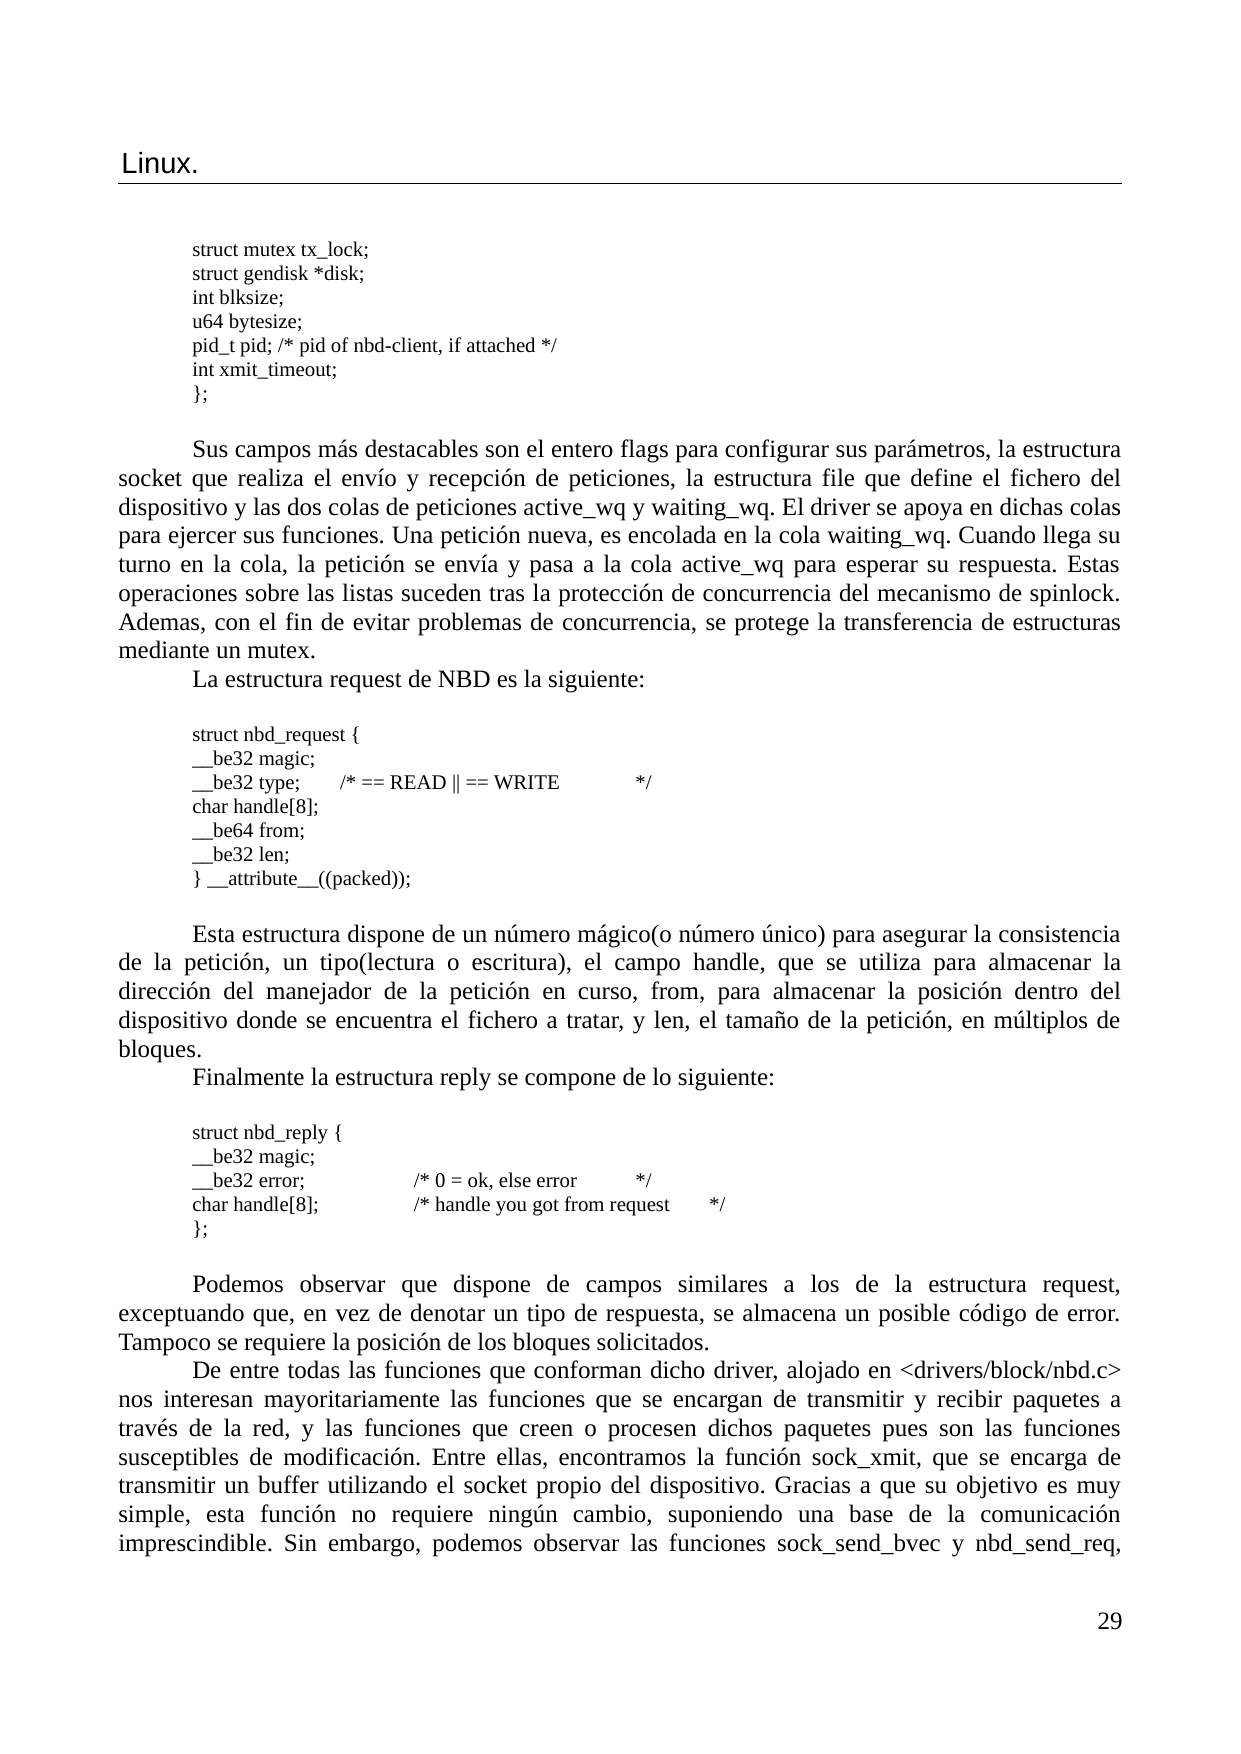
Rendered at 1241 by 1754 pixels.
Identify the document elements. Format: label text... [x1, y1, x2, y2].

text __be32 type; /* == READ || == WRITE */ [118, 770, 1122, 794]
text De entre todas las funciones que conforman dicho driver, alojado en <drivers/block/nbd.c> nos interesan mayoritariamente las funciones que se encargan de transmitir y recibir paquetes a través de la red, y las funciones que creen o procesen dichos paquetes pues son las funciones susceptibles de modificación. Entre ellas, encontramos la función sock_xmit, que se encarga de transmitir un buffer utilizando el socket propio del dispositivo. Gracias a que su objetivo es muy simple, esta función no requiere ningún cambio, suponiendo una base de la comunicación imprescindible. Sin embargo, podemos observar las funciones sock_send_bvec y nbd_send_req, [118, 1355, 1122, 1557]
text u64 bytesize; [118, 309, 1122, 333]
text pid_t pid; /* pid of nbd-client, if attached */ [118, 333, 1122, 357]
text __be32 magic; [118, 746, 1122, 770]
text struct nbd_reply { [118, 1120, 1122, 1144]
text int blksize; [118, 285, 1122, 309]
text __be64 from; [118, 818, 1122, 842]
text Sus campos más destacables son el entero flags para configurar sus parámetros, la estructura socket que realiza el envío y recepción de peticiones, la estructura file que define el fichero del dispositivo y las dos colas de peticiones active_wq y waiting_wq. El driver se apoya en dichas colas para ejercer sus funciones. Una petición nueva, es encolada en la cola waiting_wq. Cuando llega su turno en la cola, la petición se envía y pasa a la cola active_wq para esperar su respuesta. Estas operaciones sobre las listas suceden tras la protección de concurrencia del mecanismo de spinlock. Ademas, con el fin de evitar problemas de concurrencia, se protege la transferencia de estructuras mediante un mutex. [118, 434, 1122, 664]
text int xmit_timeout; [118, 357, 1122, 381]
text La estructura request de NBD es la siguiente: [118, 664, 1122, 693]
text struct nbd_request { [118, 722, 1122, 746]
text char handle[8]; [118, 794, 1122, 818]
text struct mutex tx_lock; [118, 237, 1122, 261]
text __be32 len; [118, 842, 1122, 866]
text struct gendisk *disk; [118, 261, 1122, 285]
text __be32 magic; [118, 1144, 1122, 1168]
text }; [118, 381, 1122, 405]
text Esta estructura dispone de un número mágico(o número único) para asegurar la consistencia de la petición, un tipo(lectura o escritura), el campo handle, que se utiliza para almacenar la dirección del manejador de la petición en curso, from, para almacenar la posición dentro del dispositivo donde se encuentra el fichero a tratar, y len, el tamaño de la petición, en múltiplos de bloques. [118, 919, 1122, 1062]
text }; [118, 1216, 1122, 1240]
text Podemos observar que dispone de campos similares a los de la estructura request, exceptuando que, en vez de denotar un tipo de respuesta, se almacena un posible código de error. Tampoco se requiere la posición de los bloques solicitados. [118, 1269, 1122, 1355]
text Finalmente la estructura reply se compone de lo siguiente: [118, 1062, 1122, 1091]
text __be32 error; /* 0 = ok, else error */ [118, 1168, 1122, 1192]
text char handle[8]; /* handle you got from request */ [118, 1192, 1122, 1216]
text } __attribute__((packed)); [118, 866, 1122, 890]
